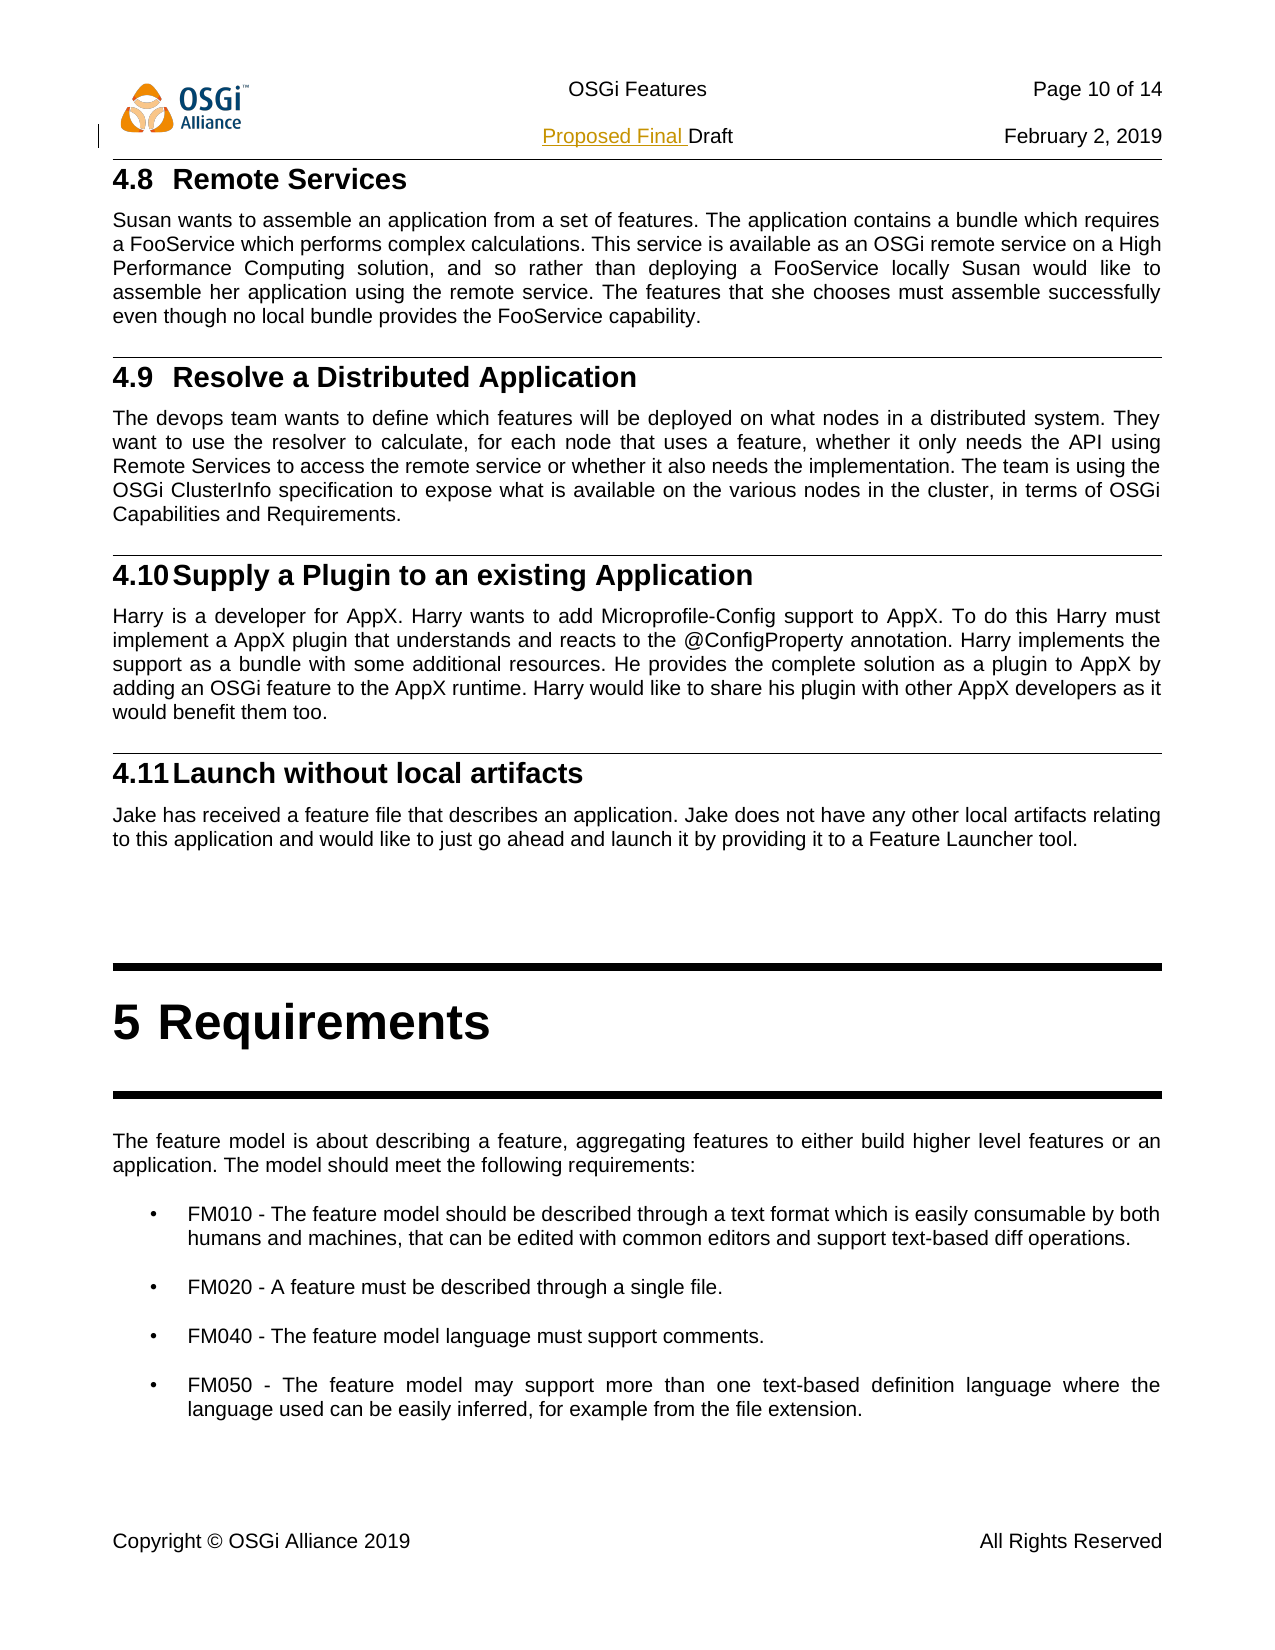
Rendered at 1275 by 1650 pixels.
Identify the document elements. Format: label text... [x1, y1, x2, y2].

text Susan wants to assemble an application from a set of features. The application contains a bundle which requires a FooService which performs complex calculations. This service is available as an OSGi remote service on a High Performance Computing solution, and so rather than deploying a FooService locally Susan would like to assemble her application using the remote service. The features that she chooses must assemble successfully even though no local bundle provides the FooService capability. [112, 208, 1162, 328]
text The feature model is about describing a feature, aggregating features to either build higher level features or an application. The model should meet the following requirements: [112, 1129, 1162, 1177]
text Jake has received a feature file that describes an application. Jake does not have any other local artifacts relating to this application and would like to just go ahead and launch it by providing it to a Feature Launcher tool. [112, 802, 1162, 850]
subtitle Requirements [112, 964, 1162, 1099]
list FM040 - The feature model language must support comments. [150, 1324, 1162, 1348]
list FM010 - The feature model should be described through a text format which is easily consumable by both humans and machines, that can be edited with common editors and support text-based diff operations. [150, 1202, 1162, 1250]
subtitle Launch without local artifacts [112, 754, 1162, 790]
subtitle Remote Services [112, 160, 1162, 196]
subtitle Resolve a Distributed Application [112, 358, 1162, 394]
subtitle Supply a Plugin to an existing Application [112, 556, 1162, 592]
list FM020 - A feature must be described through a single file. [150, 1275, 1162, 1299]
text Harry is a developer for AppX. Harry wants to add Microprofile-Config support to AppX. To do this Harry must implement a AppX plugin that understands and reacts to the @ConfigProperty annotation. Harry implements the support as a bundle with some additional resources. He provides the complete solution as a plugin to AppX by adding an OSGi feature to the AppX runtime. Harry would like to share his plugin with other AppX developers as it would benefit them too. [112, 604, 1162, 724]
text The devops team wants to define which features will be deployed on what nodes in a distributed system. They want to use the resolver to calculate, for each node that uses a feature, whether it only needs the API using Remote Services to access the remote service or whether it also needs the implementation. The team is using the OSGi ClusterInfo specification to expose what is available on the various nodes in the cluster, in terms of OSGi Capabilities and Requirements. [112, 406, 1162, 526]
picture [113, 76, 257, 140]
list FM050 - The feature model may support more than one text-based definition language where the language used can be easily inferred, for example from the file extension. [150, 1373, 1162, 1421]
